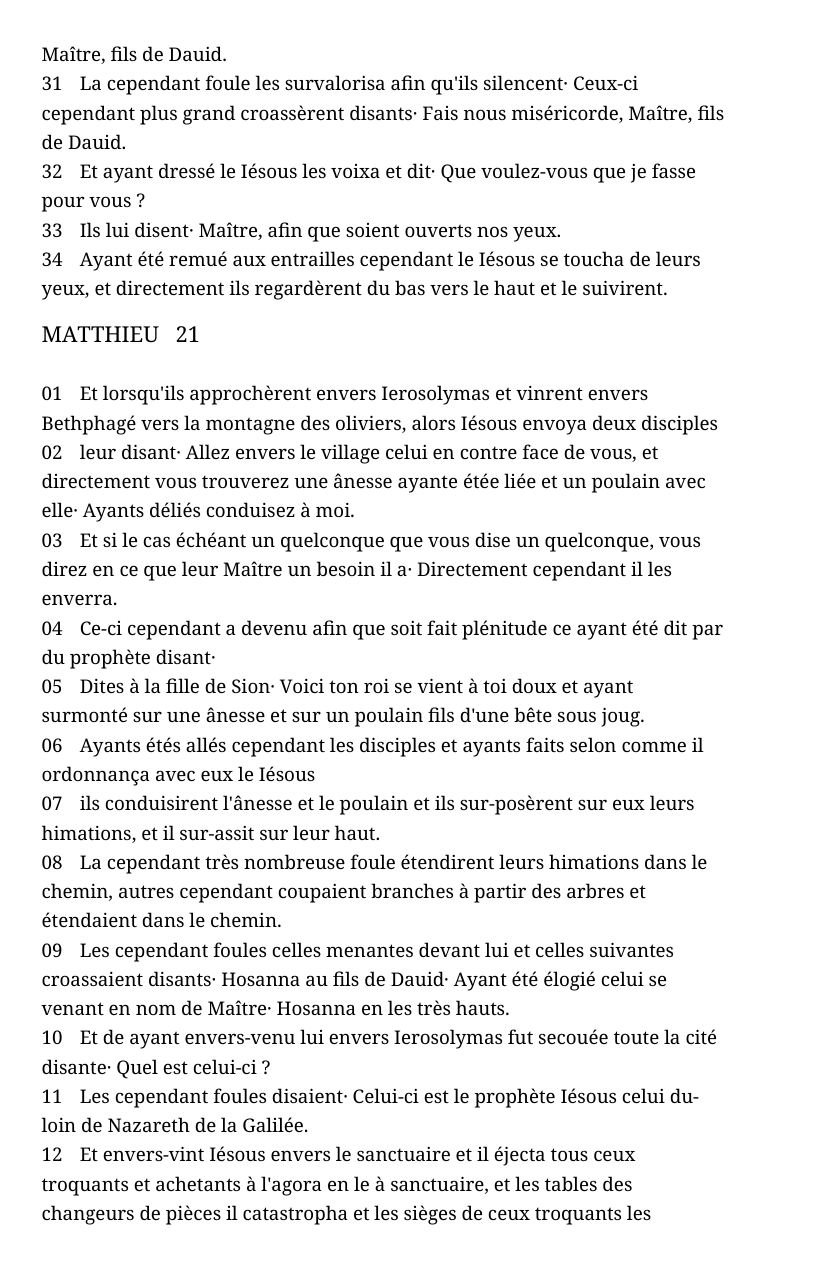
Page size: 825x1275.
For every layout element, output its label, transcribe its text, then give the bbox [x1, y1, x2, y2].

text MATTHIEU 21 [41, 319, 724, 349]
text Maître, fils de Dauid. 31 La cependant foule les survalorisa afin qu'ils silencent· Ceux-ci cependant plus grand croassèrent disants· Fais nous miséricorde, Maître, fils de Dauid. 32 Et ayant dressé le Iésous les voixa et dit· Que voulez-vous que je fasse pour vous ? 33 Ils lui disent· Maître, afin que soient ouverts nos yeux. 34 Ayant été remué aux entrailles cependant le Iésous se toucha de leurs yeux, et directement ils regardèrent du bas vers le haut et le suivirent. [41, 41, 724, 301]
text 01 Et lorsqu'ils approchèrent envers Ierosolymas et vinrent envers Bethphagé vers la montagne des oliviers, alors Iésous envoya deux disciples 02 leur disant· Allez envers le village celui en contre face de vous, et directement vous trouverez une ânesse ayante étée liée et un poulain avec elle· Ayants déliés conduisez à moi. 03 Et si le cas échéant un quelconque que vous dise un quelconque, vous direz en ce que leur Maître un besoin il a· Directement cependant il les enverra. 04 Ce-ci cependant a devenu afin que soit fait plénitude ce ayant été dit par du prophète disant· 05 Dites à la fille de Sion· Voici ton roi se vient à toi doux et ayant surmonté sur une ânesse et sur un poulain fils d'une bête sous joug. 06 Ayants étés allés cependant les disciples et ayants faits selon comme il ordonnança avec eux le Iésous 07 ils conduisirent l'ânesse et le poulain et ils sur-posèrent sur eux leurs himations, et il sur-assit sur leur haut. 08 La cependant très nombreuse foule étendirent leurs himations dans le chemin, autres cependant coupaient branches à partir des arbres et étendaient dans le chemin. 09 Les cependant foules celles menantes devant lui et celles suivantes croassaient disants· Hosanna au fils de Dauid· Ayant été élogié celui se venant en nom de Maître· Hosanna en les très hauts. 10 Et de ayant envers-venu lui envers Ierosolymas fut secouée toute la cité disante· Quel est celui-ci ? 11 Les cependant foules disaient· Celui-ci est le prophète Iésous celui du-loin de Nazareth de la Galilée. 12 Et envers-vint Iésous envers le sanctuaire et il éjecta tous ceux troquants et achetants à l'agora en le à sanctuaire, et les tables des changeurs de pièces il catastropha et les sièges de ceux troquants les [41, 353, 724, 1226]
